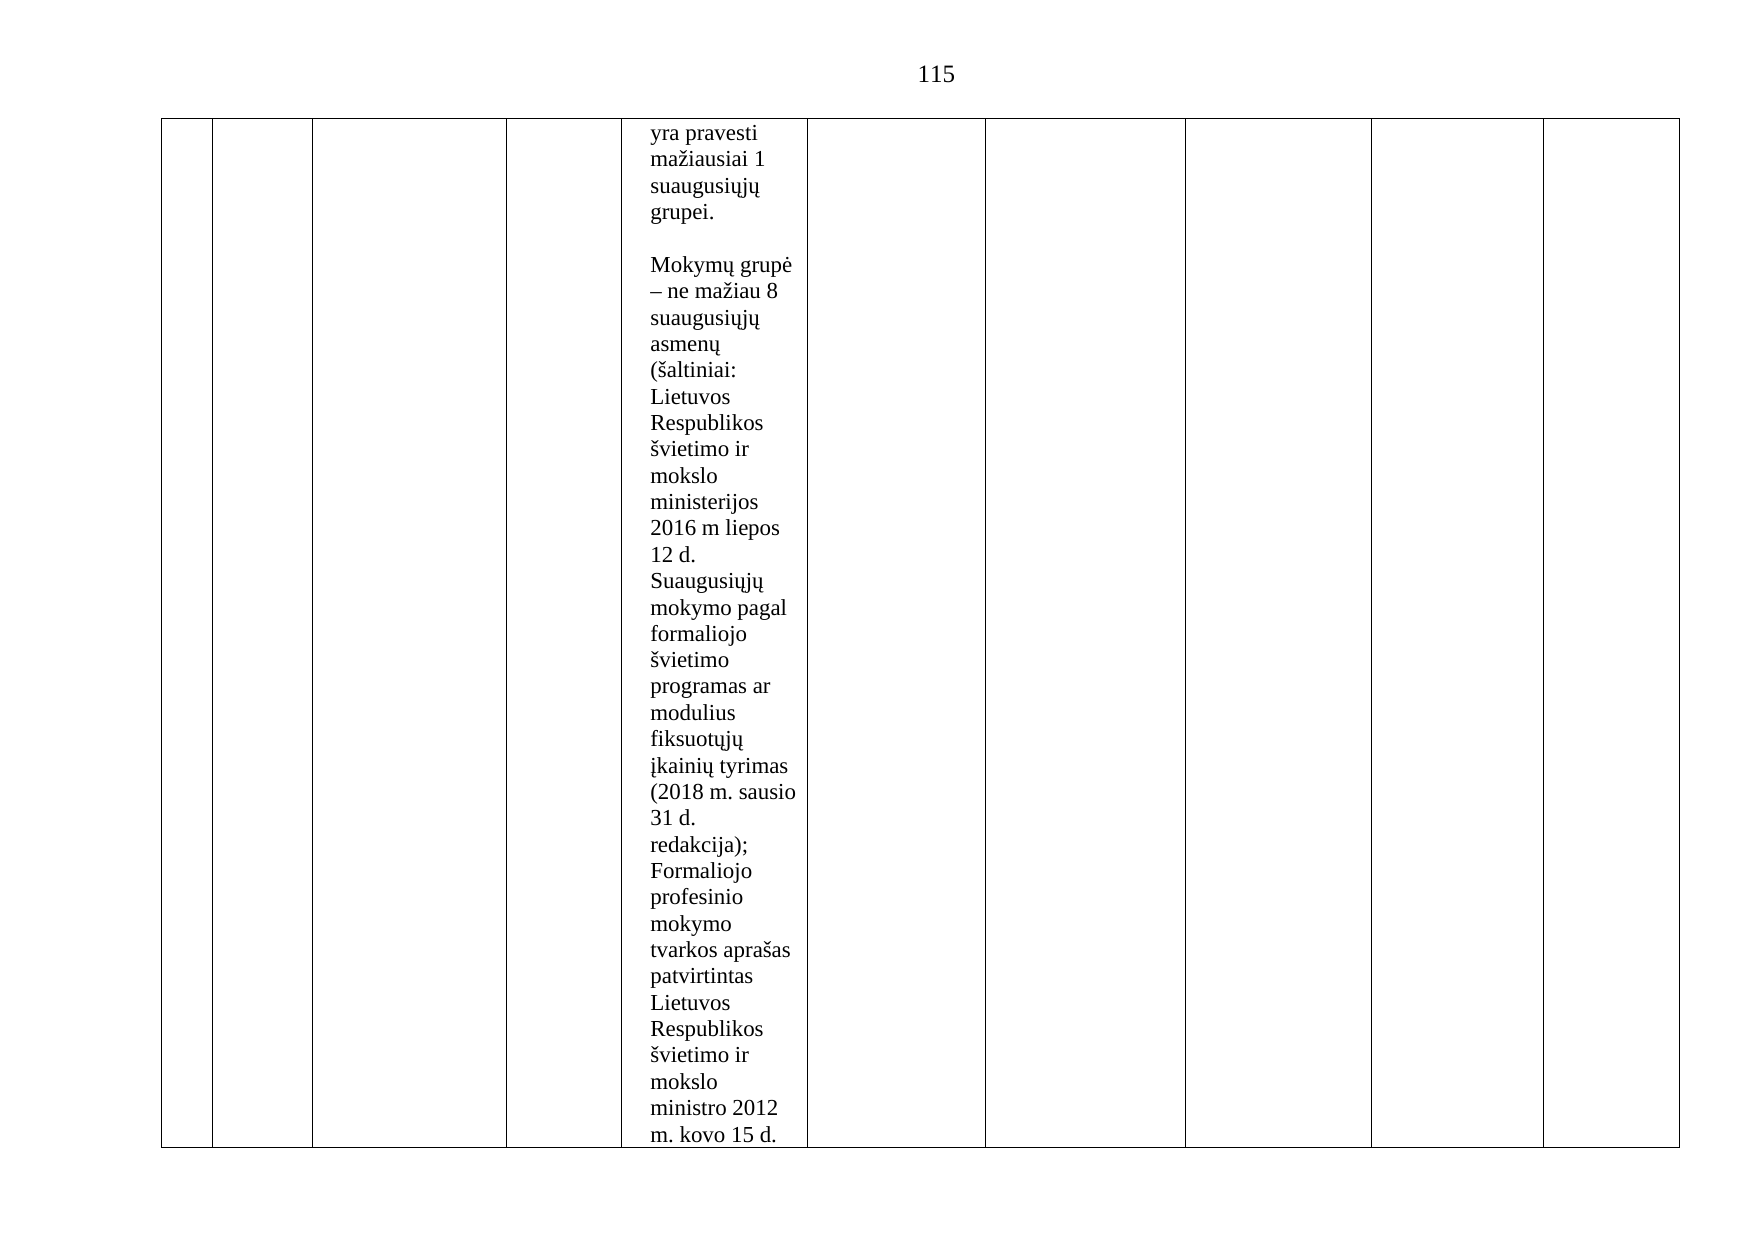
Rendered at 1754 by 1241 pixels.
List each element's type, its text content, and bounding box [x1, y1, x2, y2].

table_cell [313, 119, 506, 1147]
table_cell [162, 119, 212, 1147]
table_cell [1186, 119, 1371, 1147]
table_cell [808, 119, 985, 1147]
table_cell [1372, 119, 1543, 1147]
table_cell [213, 119, 312, 1147]
table_cell yra pravesti mažiausiai 1 suaugusiųjų grupei. Mokymų grupė – ne mažiau 8 suaugusiųjų asmenų (šaltiniai: Lietuvos Respublikos švietimo ir mokslo ministerijos 2016 m liepos 12 d. Suaugusiųjų mokymo pagal formaliojo švietimo programas ar modulius fiksuotųjų įkainių tyrimas (2018 m. sausio 31 d. redakcija); Formaliojo profesinio mokymo tvarkos aprašas patvirtintas Lietuvos Respublikos švietimo ir mokslo ministro 2012 m. kovo 15 d. [622, 119, 807, 1147]
table_cell [986, 119, 1185, 1147]
table_cell [507, 119, 621, 1147]
table_cell [1544, 119, 1679, 1147]
